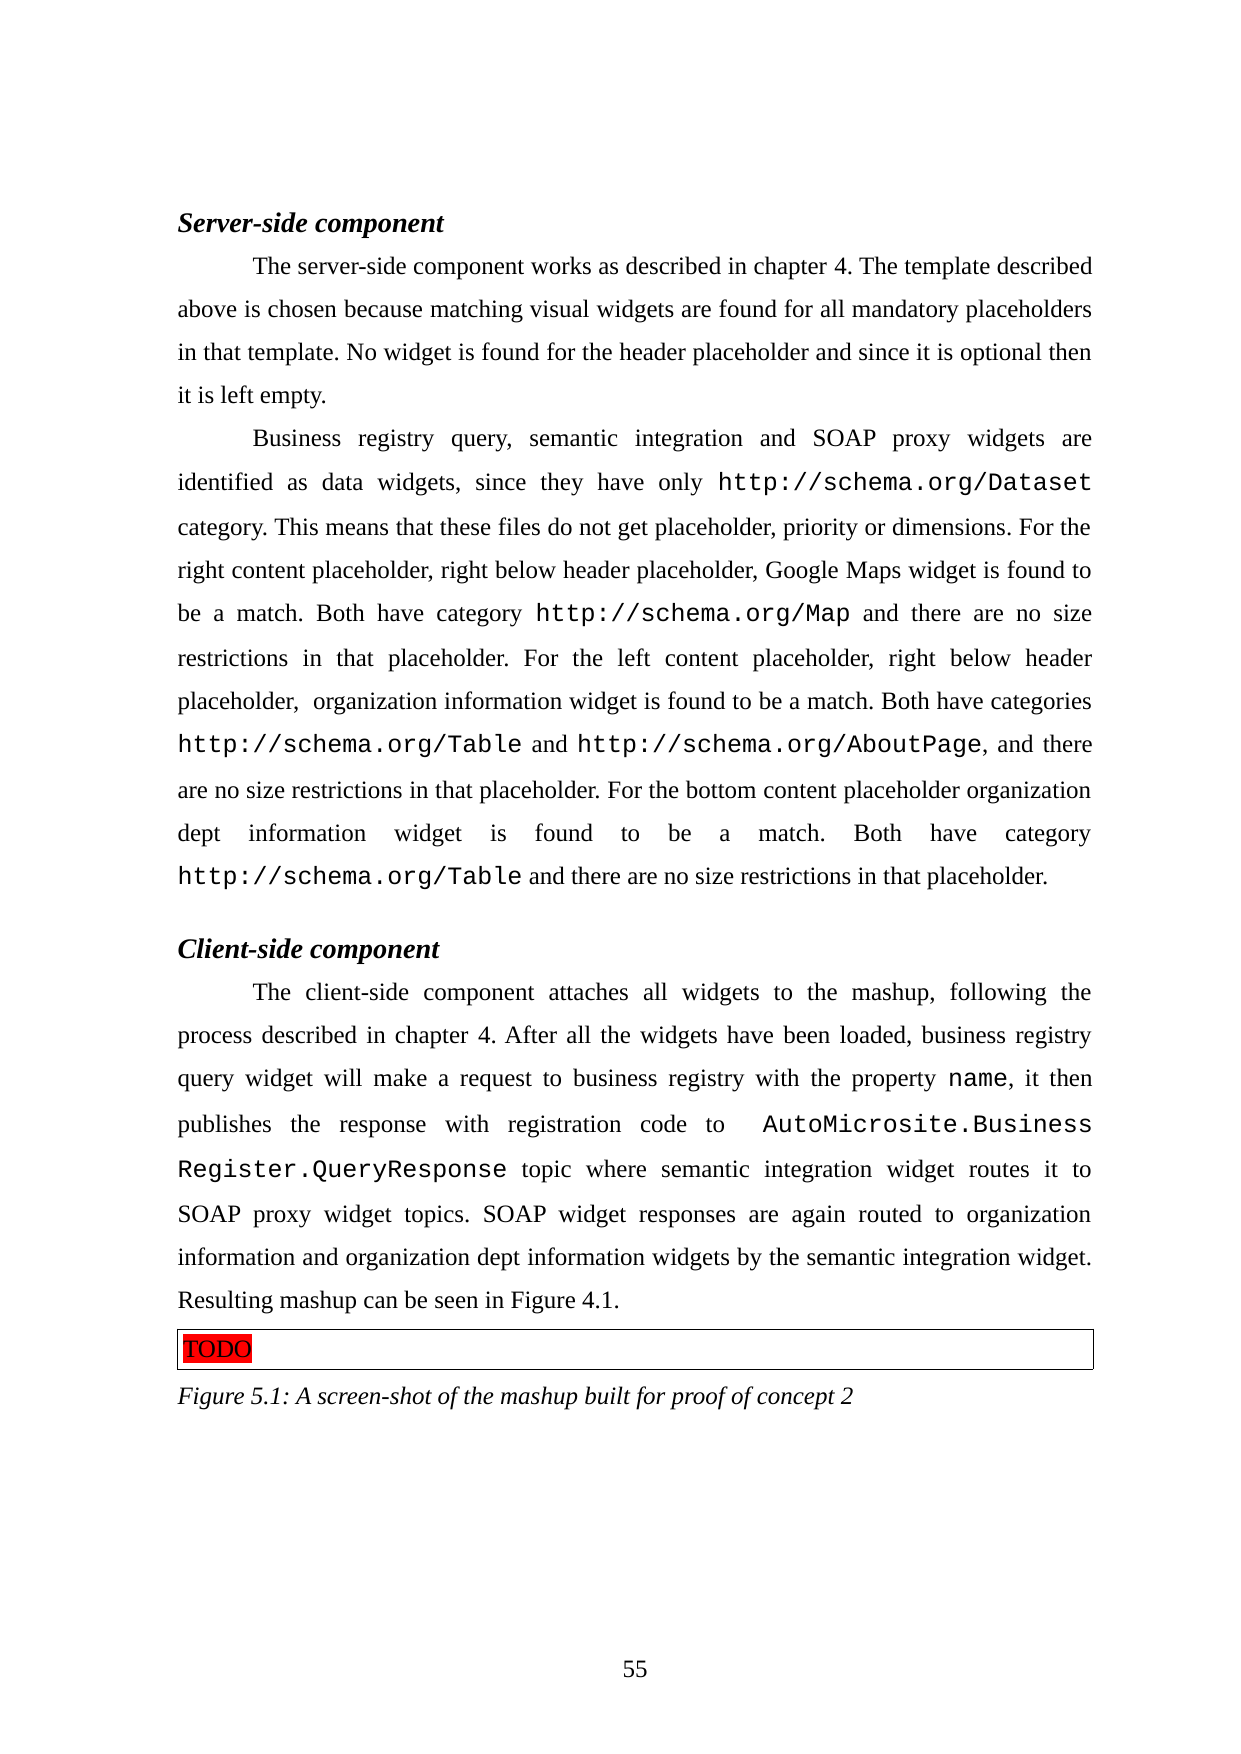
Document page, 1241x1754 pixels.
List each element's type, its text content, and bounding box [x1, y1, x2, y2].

text Figure 5.1: A screen-shot of the mashup built for proof of concept 2 [177, 1381, 1093, 1410]
table_header TODO [178, 1330, 1093, 1369]
text The server-side component works as described in chapter 4. The template described above is chosen because matching visual widgets are found for all mandatory placeholders in that template. No widget is found for the header placeholder and since it is optional then it is left empty. [177, 251, 1093, 409]
text The client-side component attaches all widgets to the mashup, following the process described in chapter 4. After all the widgets have been loaded, business registry query widget will make a request to business registry with the property name, it then publishes the response with registration code to AutoMicrosite.Business Register.QueryResponse topic where semantic integration widget routes it to SOAP proxy widget topics. SOAP widget responses are again routed to organization information and organization dept information widgets by the semantic integration widget. Resulting mashup can be seen in Figure 4.1. [177, 977, 1093, 1314]
subtitle Client-side component [177, 932, 1093, 965]
text Business registry query, semantic integration and SOAP proxy widgets are identified as data widgets, since they have only http://schema.org/Dataset category. This means that these files do not get placeholder, priority or dimensions. For the right content placeholder, right below header placeholder, Google Maps widget is found to be a match. Both have category http://schema.org/Map and there are no size restrictions in that placeholder. For the left content placeholder, right below header placeholder, organization information widget is found to be a match. Both have categories http://schema.org/Table and http://schema.org/AboutPage, and there are no size restrictions in that placeholder. For the bottom content placeholder organization dept information widget is found to be a match. Both have category http://schema.org/Table and there are no size restrictions in that placeholder. [177, 423, 1093, 892]
subtitle Server-side component [177, 206, 1093, 238]
